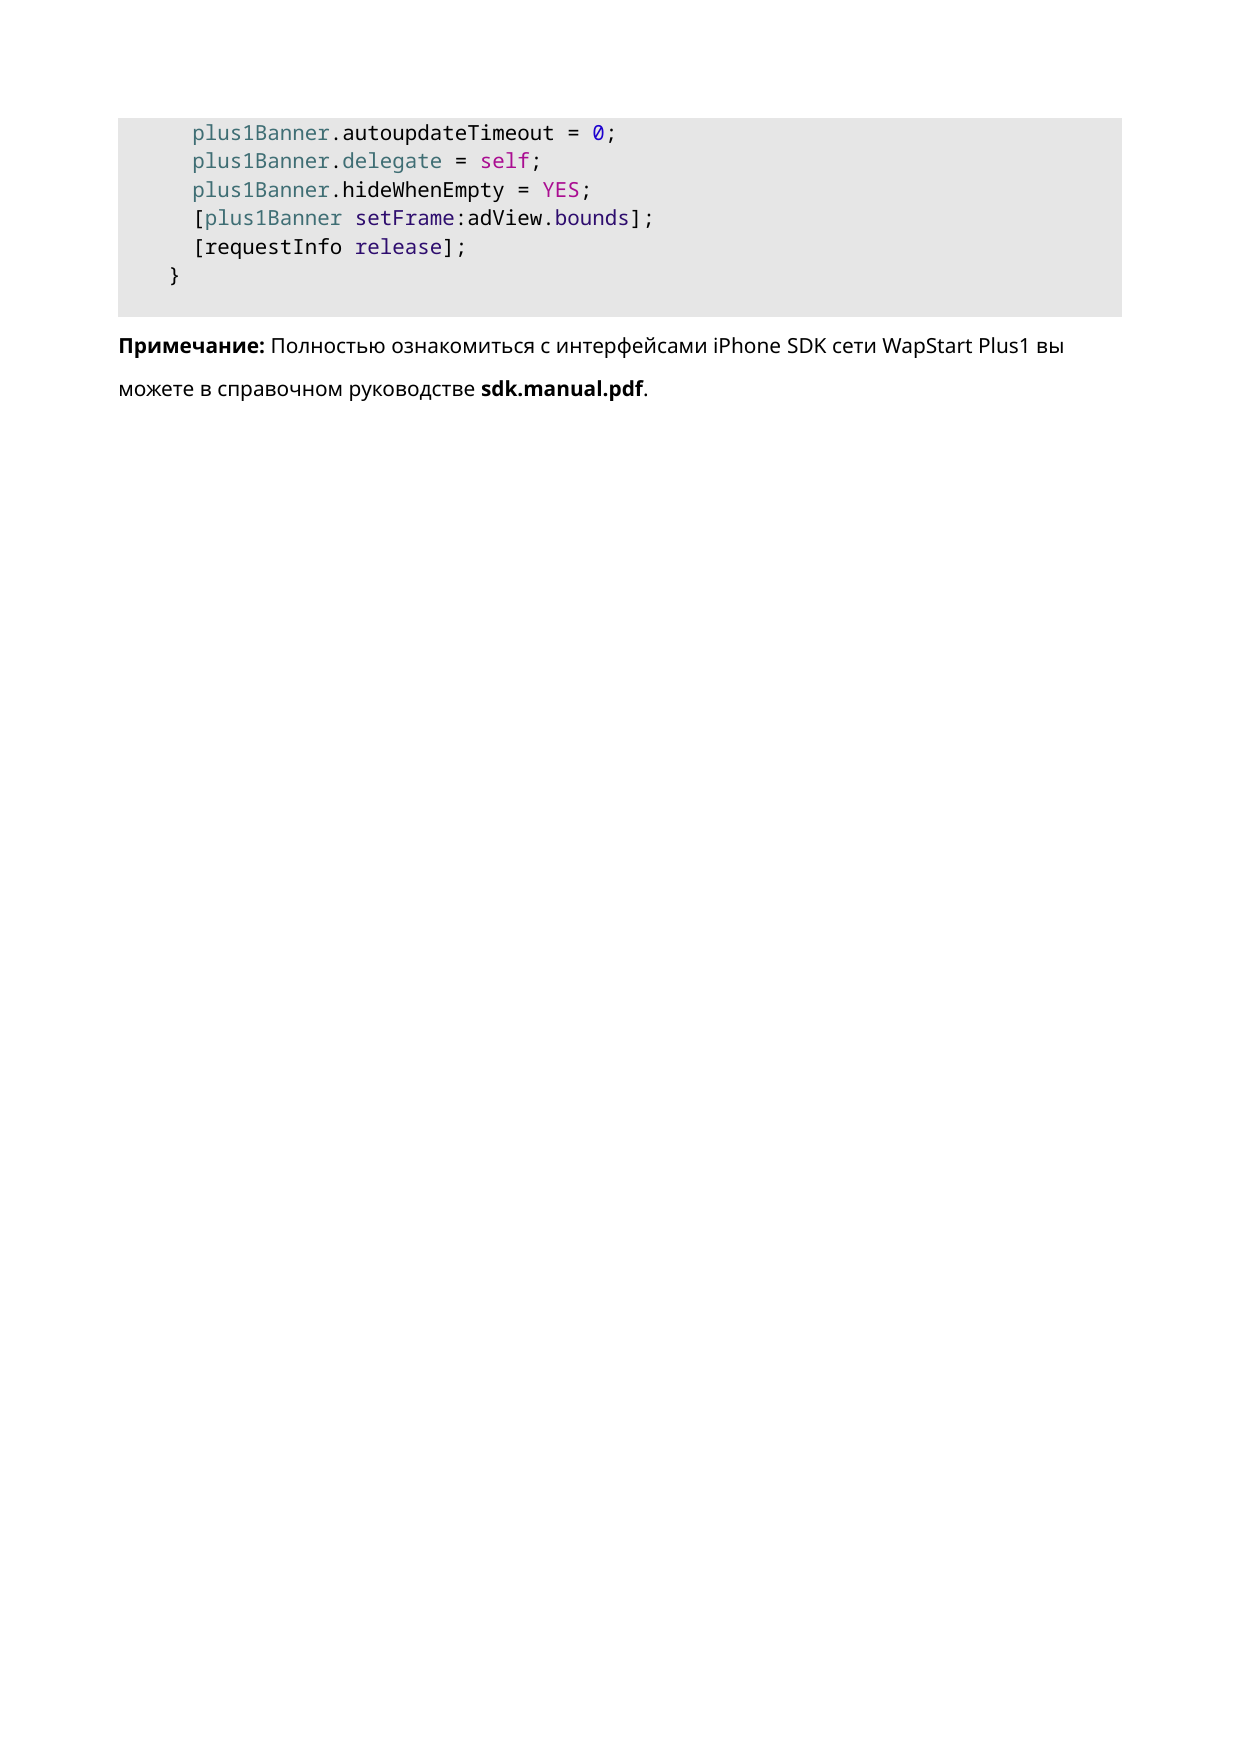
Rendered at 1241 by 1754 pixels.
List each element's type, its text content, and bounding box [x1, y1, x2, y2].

text } [118, 260, 1122, 289]
text [plus1Banner setFrame:adView.bounds]; [118, 203, 1122, 232]
text plus1Banner.autoupdateTimeout = 0; [118, 118, 1122, 147]
text plus1Banner.hideWhenEmpty = YES; [118, 175, 1122, 203]
text Примечание: Полностью ознакомиться с интерфейсами iPhone SDK сети WapStart Plus1 вы можете в справочном руководстве sdk.manual.pdf. [118, 331, 1122, 402]
text plus1Banner.delegate = self; [118, 147, 1122, 175]
text [requestInfo release]; [118, 232, 1122, 260]
